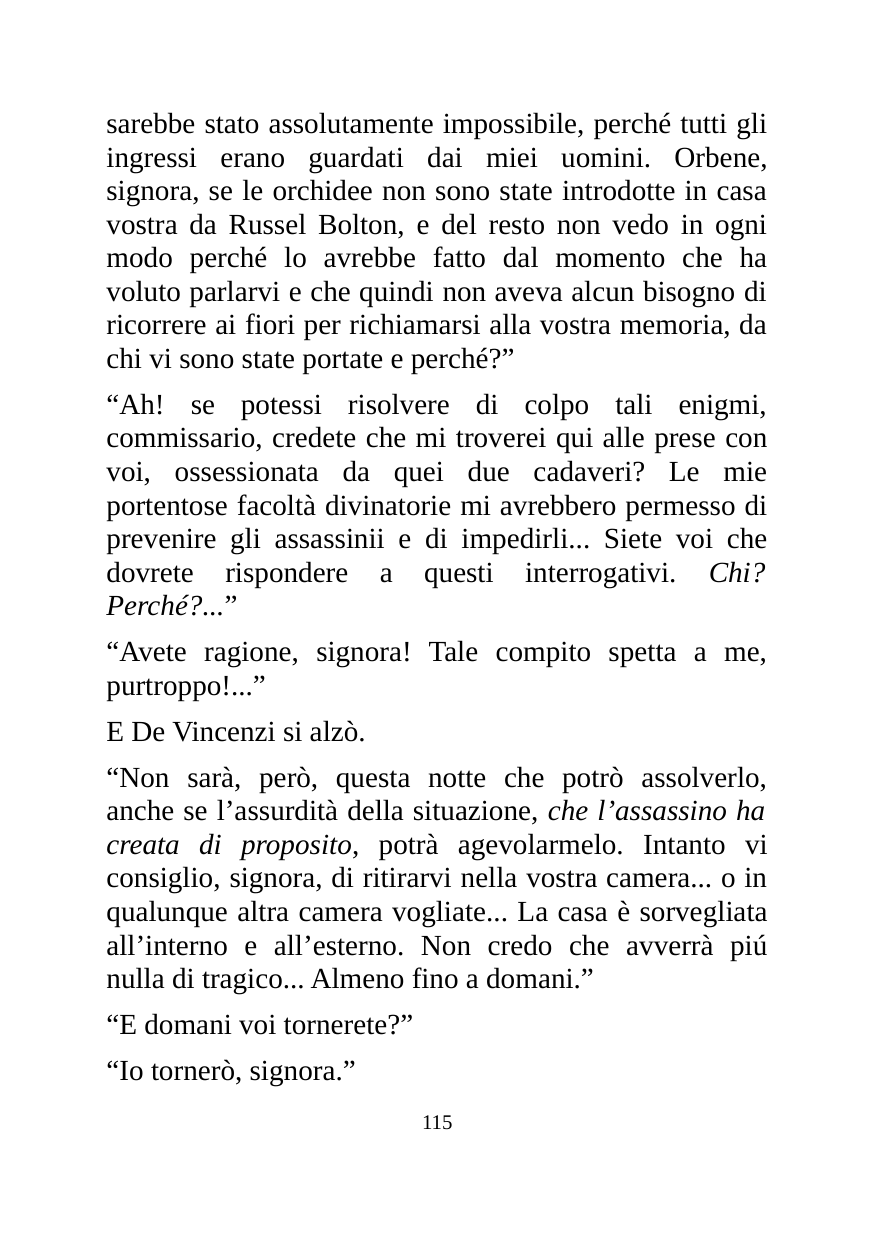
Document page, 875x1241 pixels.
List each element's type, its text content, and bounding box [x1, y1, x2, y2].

text “Ah! se potessi risolvere di colpo tali enigmi, commissario, credete che mi troverei qui alle prese con voi, ossessionata da quei due cadaveri? Le mie portentose facoltà divinatorie mi avrebbero permesso di prevenire gli assassinii e di impedirli... Siete voi che dovrete rispondere a questi interrogativi. Chi? Perché?...” [106, 387, 768, 622]
text “Non sarà, però, questa notte che potrò assolverlo, anche se l’assurdità della situazione, che l’assassino ha creata di proposito, potrà agevolarmelo. Intanto vi consiglio, signora, di ritirarvi nella vostra camera... o in qualunque altra camera vogliate... La casa è sorvegliata all’interno e all’esterno. Non credo che avverrà piú nulla di tragico... Almeno fino a domani.” [106, 760, 768, 995]
text sarebbe stato assolutamente impossibile, perché tutti gli ingressi erano guardati dai miei uomini. Orbene, signora, se le orchidee non sono state introdotte in casa vostra da Russel Bolton, e del resto non vedo in ogni modo perché lo avrebbe fatto dal momento che ha voluto parlarvi e che quindi non aveva alcun bisogno di ricorrere ai fiori per richiamarsi alla vostra memoria, da chi vi sono state portate e perché?” [106, 106, 768, 374]
text “Io tornerò, signora.” [106, 1053, 768, 1087]
text E De Vincenzi si alzò. [106, 714, 768, 747]
text “E domani voi tornerete?” [106, 1007, 768, 1041]
text “Avete ragione, signora! Tale compito spetta a me, purtroppo!...” [106, 634, 768, 701]
